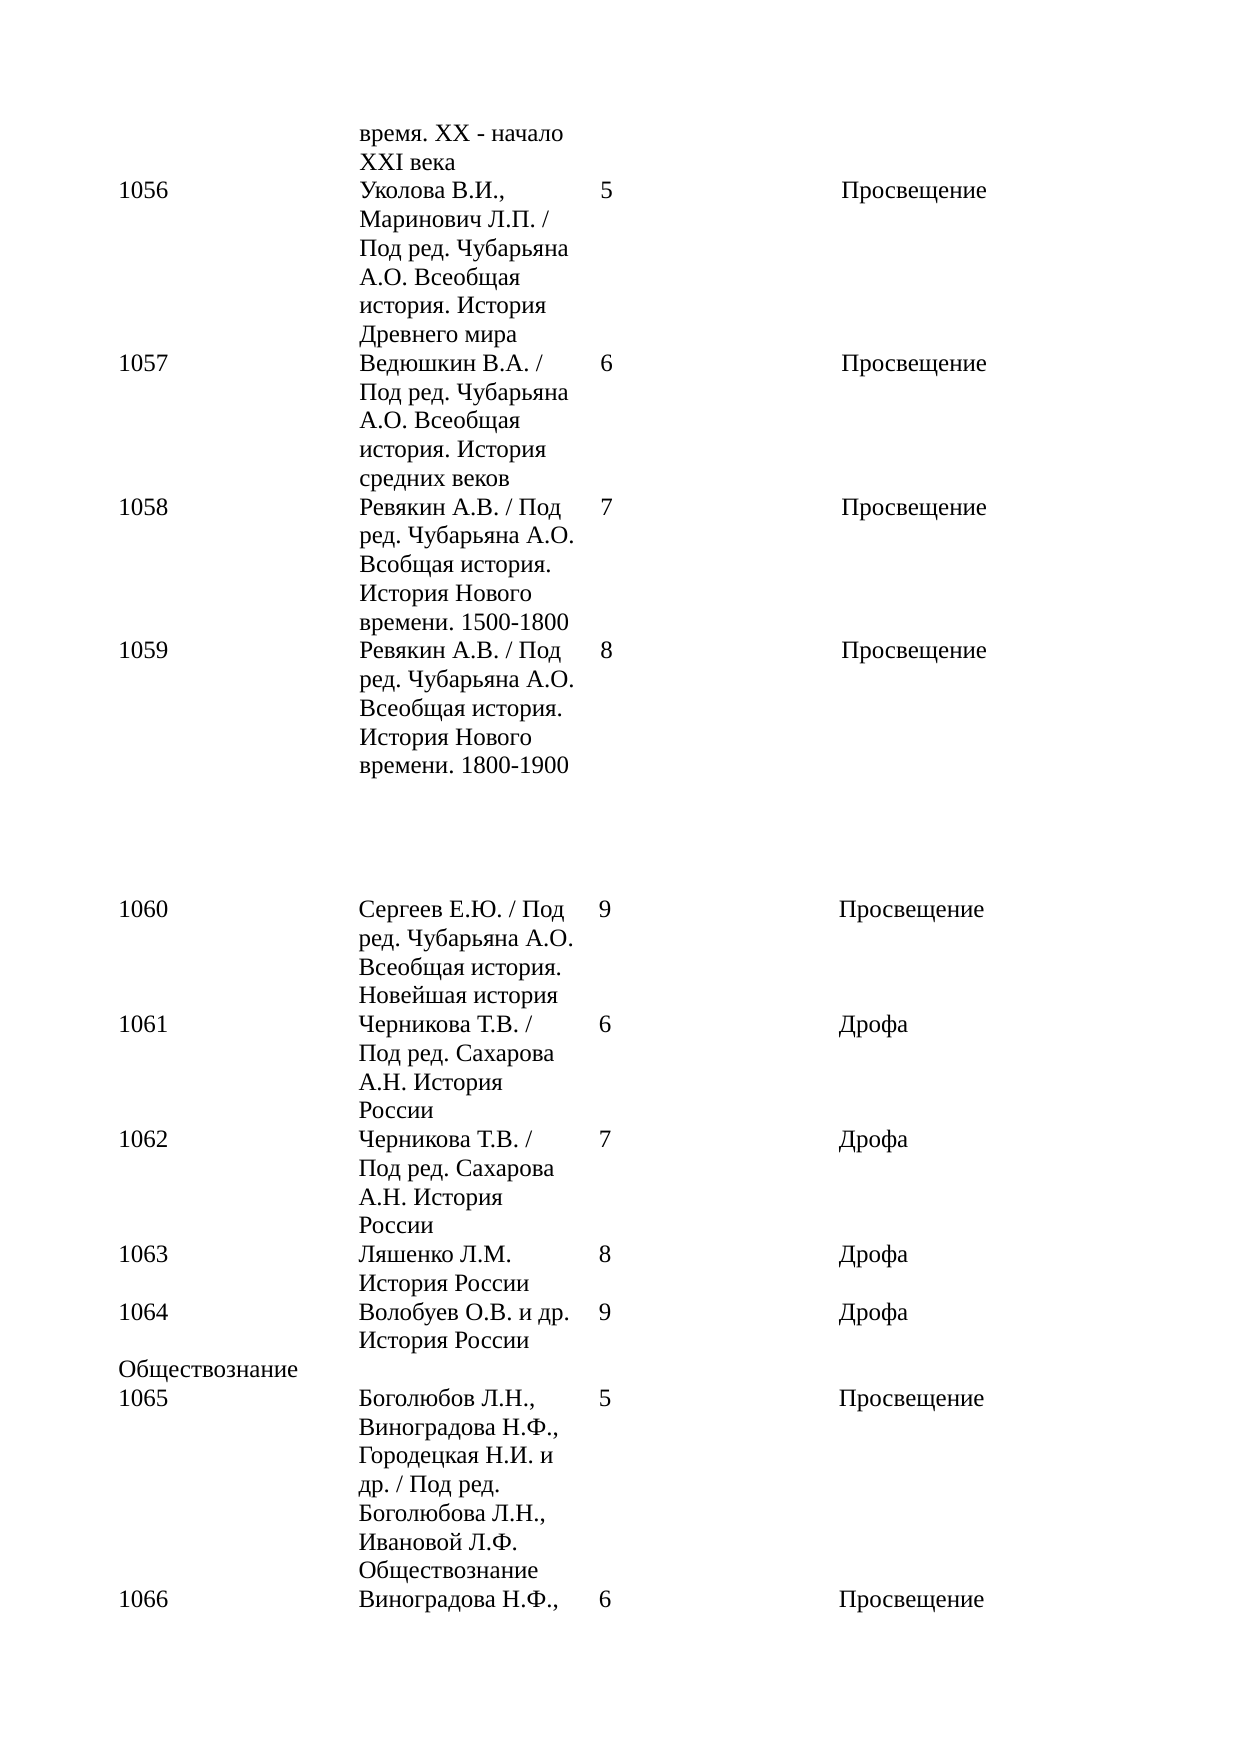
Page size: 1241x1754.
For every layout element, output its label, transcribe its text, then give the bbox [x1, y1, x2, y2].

table_cell Просвещение [830, 348, 1071, 492]
table_header Сергеев Е.Ю. / Под ред. Чубарьяна А.О. Всеобщая история. Новейшая история [347, 894, 587, 1009]
table_cell 5 [589, 176, 830, 348]
table_cell 1063 [107, 1239, 347, 1297]
table_cell [830, 118, 1071, 176]
table_cell 6 [587, 1584, 827, 1636]
table_cell 8 [589, 636, 830, 779]
table_cell Просвещение [830, 176, 1071, 348]
table_cell 1057 [107, 348, 348, 492]
table_cell Дрофа [828, 1124, 1068, 1239]
table_cell Уколова В.И., Маринович Л.П. / Под ред. Чубарьяна А.О. Всеобщая история. История Древнего мира [348, 176, 589, 348]
table_cell 1056 [107, 176, 348, 348]
table_cell Просвещение [828, 1584, 1068, 1636]
table_cell [107, 118, 348, 176]
table_cell 6 [587, 1009, 827, 1124]
table_cell Виноградова Н.Ф., [347, 1584, 587, 1636]
table_cell время. XX - начало XXI века [348, 118, 589, 176]
table_cell Ревякин А.В. / Под ред. Чубарьяна А.О. Всеобщая история. История Нового времени. 1800-1900 [348, 636, 589, 779]
table_cell 7 [587, 1124, 827, 1239]
table_cell Ведюшкин В.А. / Под ред. Чубарьяна А.О. Всеобщая история. История средних веков [348, 348, 589, 492]
table_cell Просвещение [830, 636, 1071, 779]
table_cell 6 [589, 348, 830, 492]
table_cell Черникова Т.В. / Под ред. Сахарова А.Н. История России [347, 1009, 587, 1124]
table_header Просвещение [828, 894, 1068, 1009]
table_cell 1058 [107, 492, 348, 636]
table_cell 1059 [107, 636, 348, 779]
table_header Просвещение [828, 1383, 1068, 1584]
table_cell [589, 118, 830, 176]
table_cell 1066 [107, 1584, 347, 1636]
table_cell 8 [587, 1239, 827, 1297]
table_cell Дрофа [828, 1009, 1068, 1124]
table_header 1060 [107, 894, 347, 1009]
table_cell Ревякин А.В. / Под ред. Чубарьяна А.О. Всобщая история. История Нового времени. 1500-1800 [348, 492, 589, 636]
table_cell Ляшенко Л.М. История России [347, 1239, 587, 1297]
table_cell Дрофа [828, 1297, 1068, 1354]
table_cell 1062 [107, 1124, 347, 1239]
table_cell Волобуев О.В. и др. История России [347, 1297, 587, 1354]
table_cell Черникова Т.В. / Под ред. Сахарова А.Н. История России [347, 1124, 587, 1239]
table_header 1065 [107, 1383, 347, 1584]
table_header Обществознание [107, 1354, 1067, 1383]
table_cell Просвещение [830, 492, 1071, 636]
table_header Боголюбов Л.Н., Виноградова Н.Ф., Городецкая Н.И. и др. / Под ред. Боголюбова Л.Н., Ивановой Л.Ф. Обществознание [347, 1383, 587, 1584]
table_cell 9 [587, 1297, 827, 1354]
table_header 9 [587, 894, 827, 1009]
table_cell Дрофа [828, 1239, 1068, 1297]
table_cell 7 [589, 492, 830, 636]
table_cell 1064 [107, 1297, 347, 1354]
table_header 5 [587, 1383, 827, 1584]
table_cell 1061 [107, 1009, 347, 1124]
